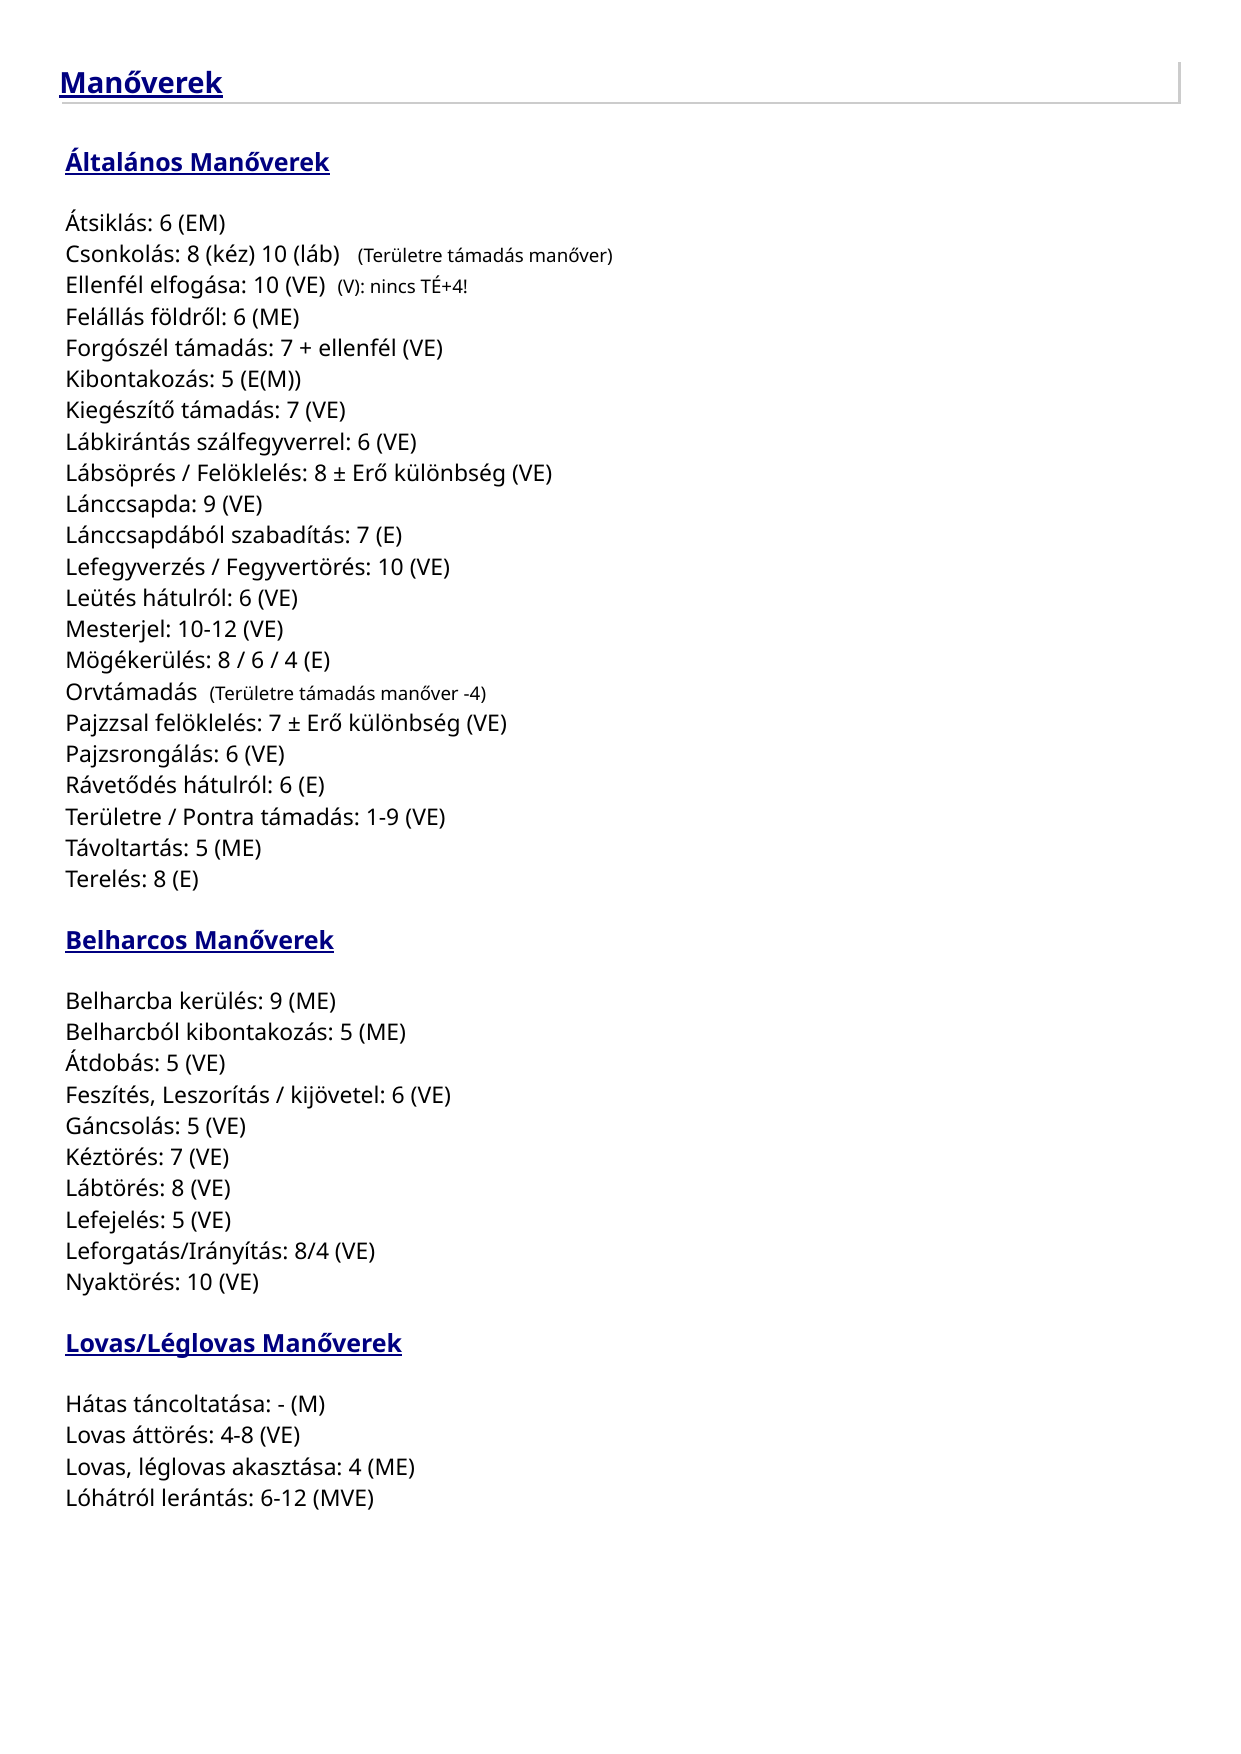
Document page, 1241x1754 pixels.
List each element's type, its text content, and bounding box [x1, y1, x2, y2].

subtitle Manőverek [59, 62, 1178, 102]
text Általános Manőverek [65, 144, 1181, 178]
text Belharcba kerülés: 9 (ME) Belharcból kibontakozás: 5 (ME) Átdobás: 5 (VE) Feszítés, Leszorítás / kijövetel: 6 (VE) Gáncsolás: 5 (VE) Kéztörés: 7 (VE) Lábtörés: 8 (VE) Lefejelés: 5 (VE) Leforgatás/Irányítás: 8/4 (VE) Nyaktörés: 10 (VE) [65, 985, 1181, 1326]
text Hátas táncoltatása: - (M) Lovas áttörés: 4-8 (VE) Lovas, léglovas akasztása: 4 (ME) Lóhátról lerántás: 6-12 (MVE) [65, 1360, 1181, 1542]
text Átsiklás: 6 (EM) Csonkolás: 8 (kéz) 10 (láb) (Területre támadás manőver) Ellenfél elfogása: 10 (VE) (V): nincs TÉ+4! Felállás földről: 6 (ME) Forgószél támadás: 7 + ellenfél (VE) Kibontakozás: 5 (E(M)) Kiegészítő támadás: 7 (VE) Lábkirántás szálfegyverrel: 6 (VE) Lábsöprés / Felöklelés: 8 ± Erő különbség (VE) Lánccsapda: 9 (VE) Lánccsapdából szabadítás: 7 (E) Lefegyverzés / Fegyvertörés: 10 (VE) Leütés hátulról: 6 (VE) Mesterjel: 10-12 (VE) Mögékerülés: 8 / 6 / 4 (E) Orvtámadás (Területre támadás manőver -4) Pajzzsal felöklelés: 7 ± Erő különbség (VE) Pajzsrongálás: 6 (VE) Rávetődés hátulról: 6 (E) Területre / Pontra támadás: 1-9 (VE) Távoltartás: 5 (ME) Terelés: 8 (E) [65, 178, 1181, 922]
text Belharcos Manőverek [65, 922, 1181, 956]
text Lovas/Léglovas Manőverek [65, 1326, 1181, 1360]
